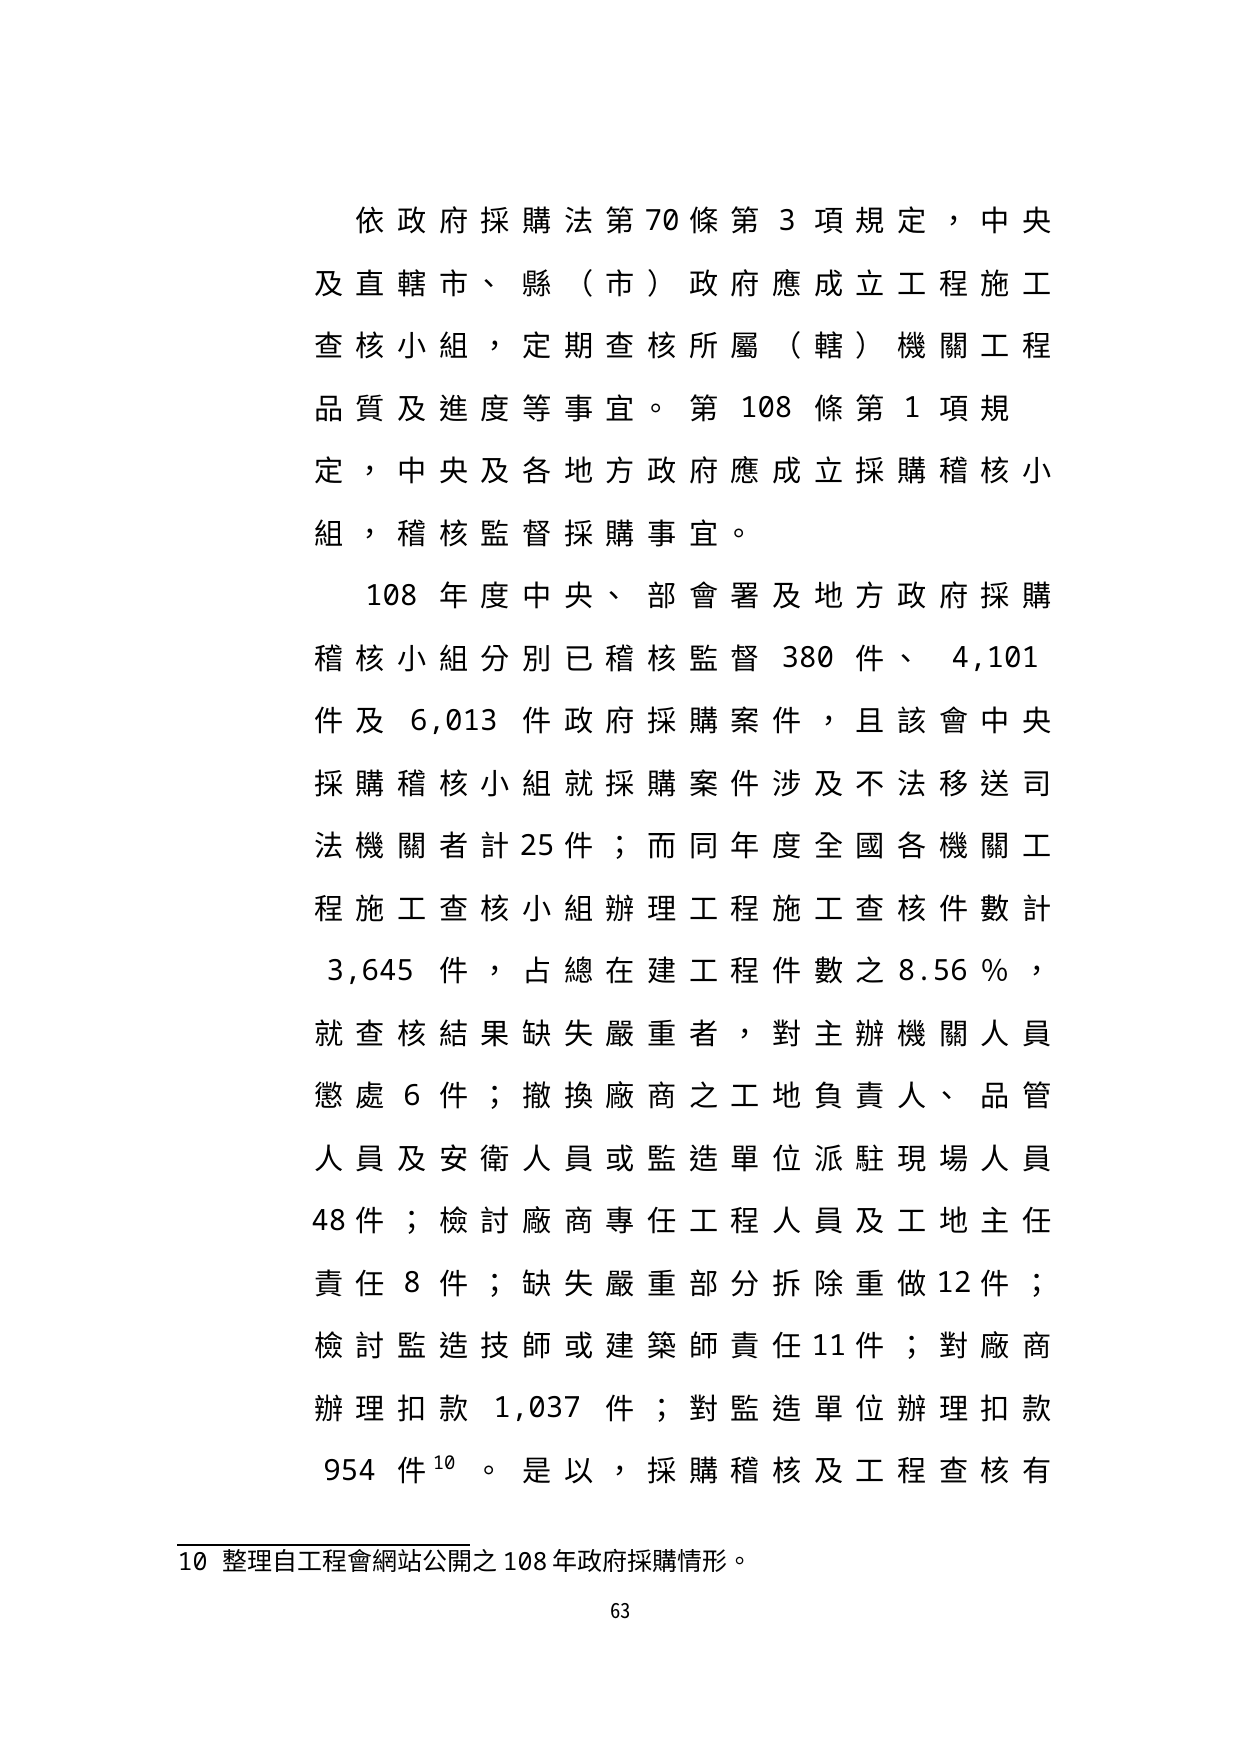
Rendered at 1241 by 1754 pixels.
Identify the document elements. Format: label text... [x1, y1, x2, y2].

text 整理自工程會網站公開之108年政府採購情形。 [177, 1546, 1063, 1577]
text 依政府採購法第70條第3項規定，中央及直轄市、縣（市）政府應成立工程施工查核小組，定期查核所屬（轄）機關工程品質及進度等事宜。第108條第1項規定，中央及各地方政府應成立採購稽核小組，稽核監督採購事宜。 [271, 177, 1058, 552]
text 108年度中央、部會署及地方政府採購稽核小組分別已稽核監督380件、4,101件及6,013件政府採購案件，且該會中央採購稽核小組就採購案件涉及不法移送司法機關者計25件；而同年度全國各機關工程施工查核小組辦理工程施工查核件數計3,645件，占總在建工程件數之8.56％，就查核結果缺失嚴重者，對主辦機關人員懲處6件；撤換廠商之工地負責人、品管人員及安衛人員或監造單位派駐現場人員48件；檢討廠商專任工程人員及工地主任責任8件；缺失嚴重部分拆除重做12件；檢討監造技師或建築師責任11件；對廠商辦理扣款1,037件；對監造單位辦理扣款954件。是以，採購稽核及工程查核有 [271, 552, 1058, 1490]
